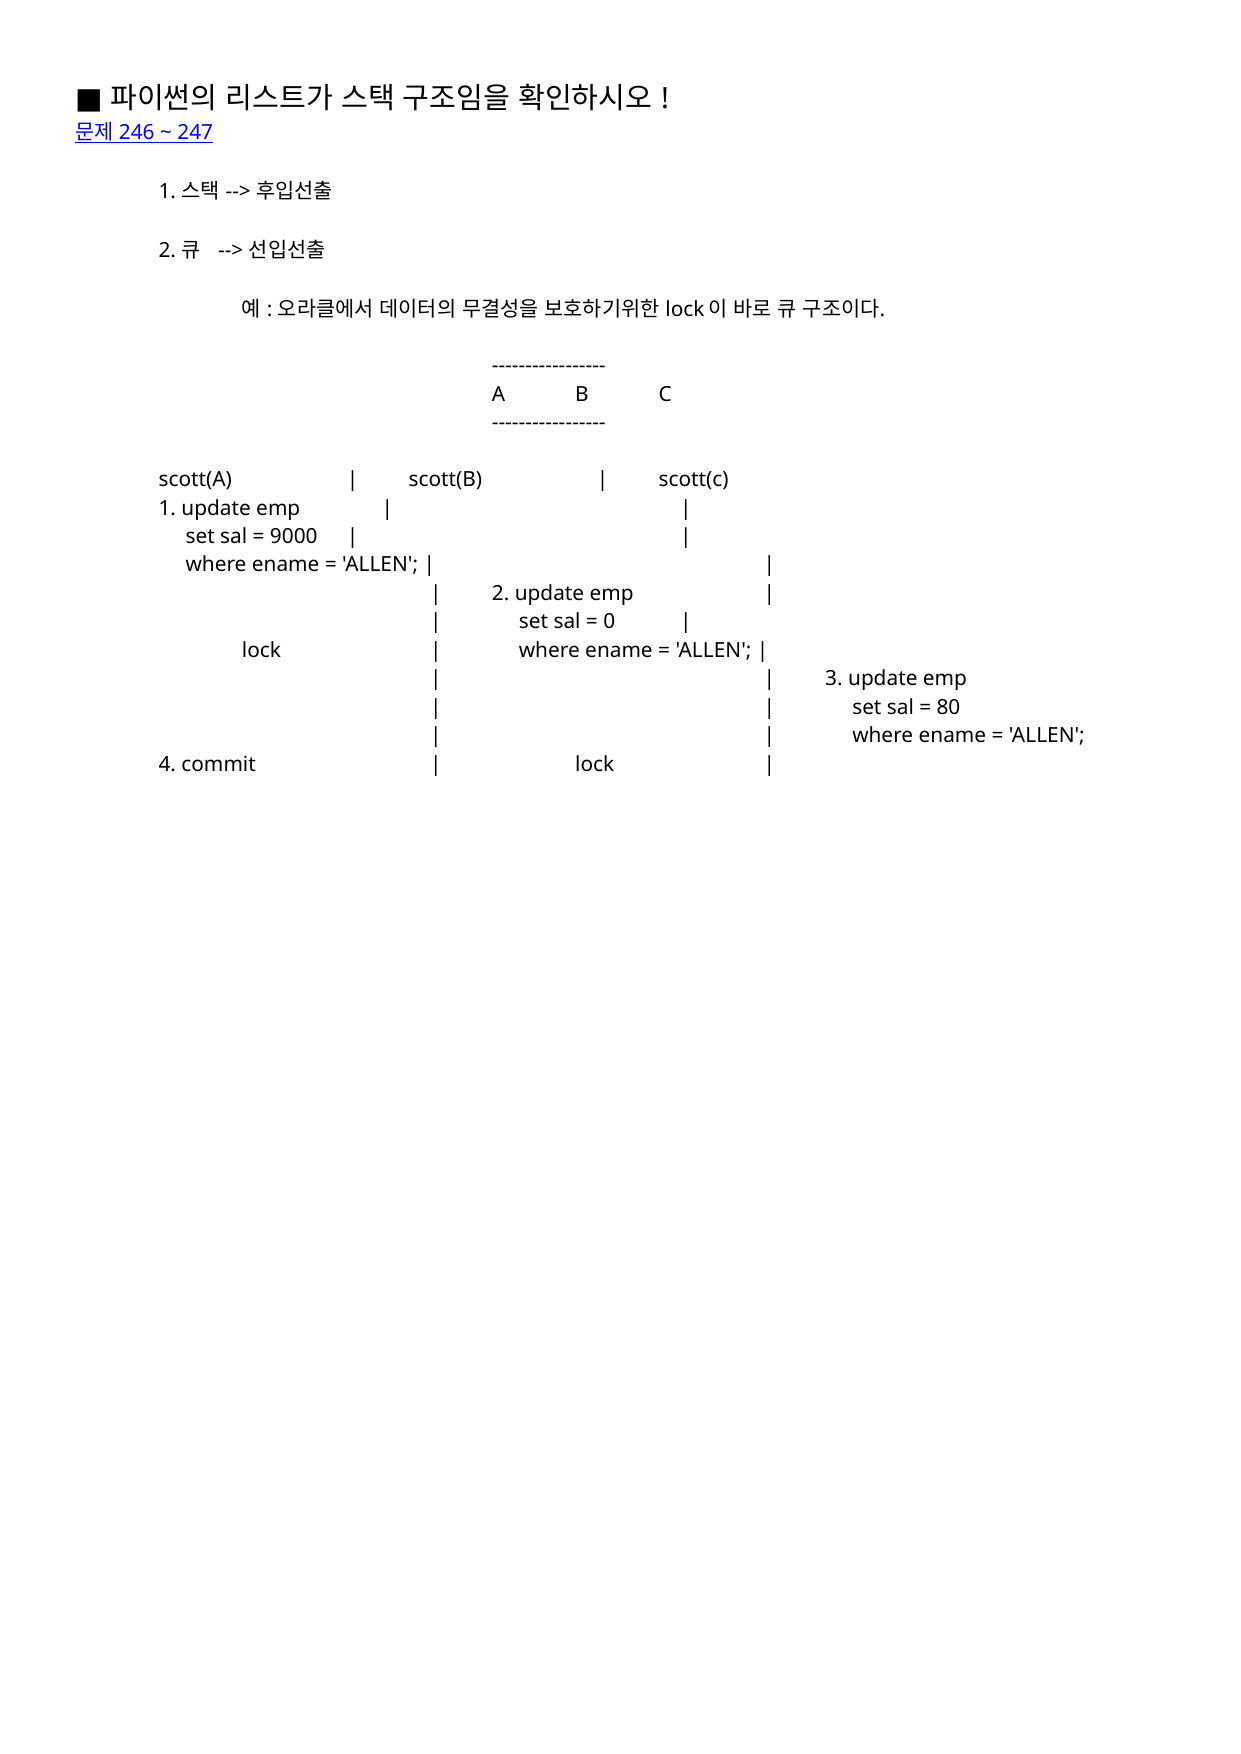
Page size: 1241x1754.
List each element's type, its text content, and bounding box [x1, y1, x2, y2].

text | 2. update emp | [75, 578, 1165, 606]
text 1. update emp | | [75, 493, 1165, 521]
text | | set sal = 80 [75, 692, 1165, 720]
text 2. 큐 --> 선입선출 [75, 233, 1165, 263]
text 4. commit | lock | [75, 749, 1165, 777]
text | | where ename = 'ALLEN'; [75, 720, 1165, 749]
text A B C [75, 379, 1165, 407]
text ----------------- [75, 351, 1165, 379]
text set sal = 9000 | | [75, 521, 1165, 549]
text 문제 246 ~ 247 [75, 117, 1165, 174]
text | set sal = 0 | [75, 606, 1165, 635]
text scott(A) | scott(B) | scott(c) [75, 464, 1165, 493]
text ----------------- [75, 407, 1165, 436]
text 1. 스택 --> 후입선출 [75, 174, 1165, 204]
subtitle ■ 파이썬의 리스트가 스택 구조임을 확인하시오 ! [75, 75, 1165, 117]
text | | 3. update emp [75, 663, 1165, 692]
text lock | where ename = 'ALLEN'; | [75, 635, 1165, 663]
text where ename = 'ALLEN'; | | [75, 549, 1165, 578]
text 예 : 오라클에서 데이터의 무결성을 보호하기위한 lock이 바로 큐 구조이다. [75, 292, 1165, 322]
